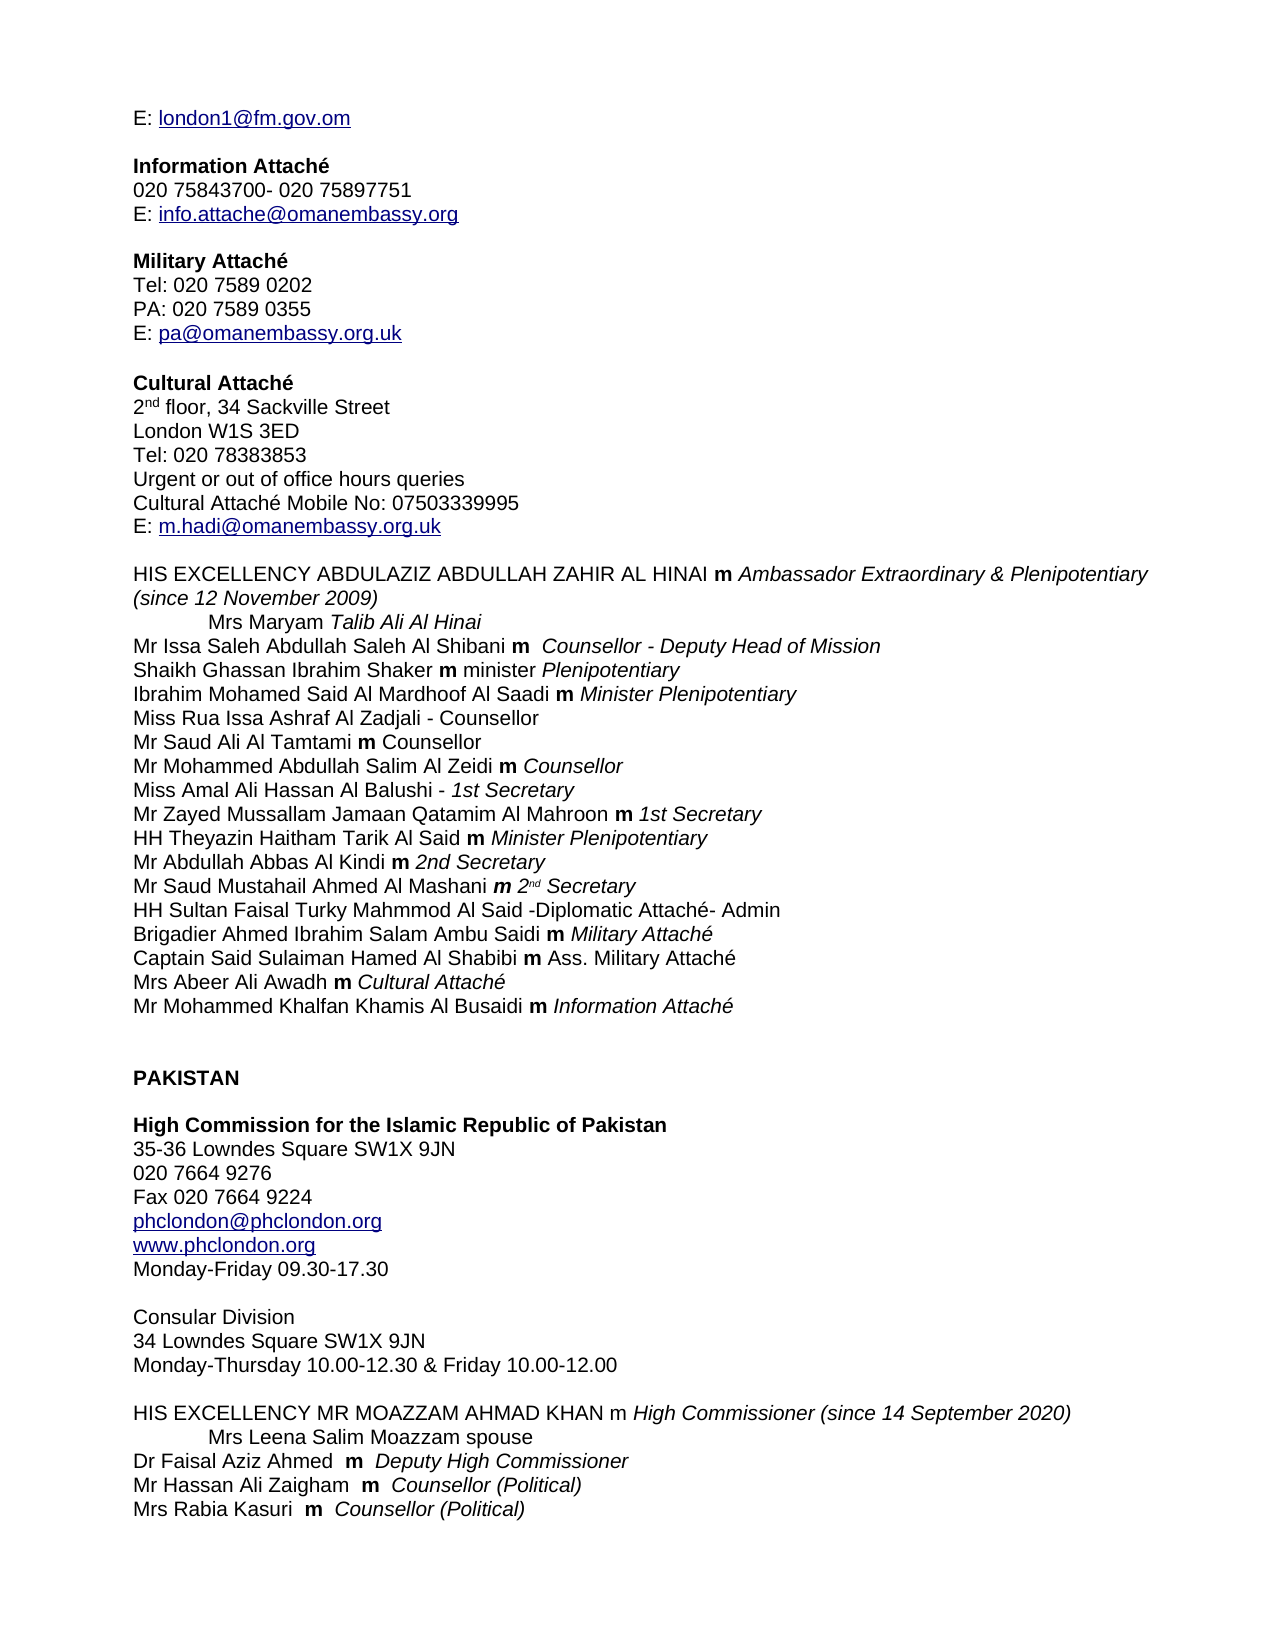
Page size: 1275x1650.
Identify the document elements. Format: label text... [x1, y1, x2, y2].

text Captain Said Sulaiman Hamed Al Shabibi m Ass. Military Attaché [133, 946, 1181, 969]
text Tel: 020 7589 0202 [133, 273, 1181, 297]
text Mr Mohammed Abdullah Salim Al Zeidi m Counsellor [133, 754, 1181, 778]
text Consular Division [133, 1305, 1181, 1329]
text Dr Faisal Aziz Ahmed m Deputy High Commissioner [133, 1449, 1181, 1473]
text E: m.hadi@omanembassy.org.uk [133, 514, 1181, 538]
text E: pa@omanembassy.org.uk [133, 321, 1181, 345]
text Mrs Leena Salim Moazzam spouse [133, 1425, 1181, 1449]
text Tel: 020 78383853 [133, 442, 1181, 466]
text HIS EXCELLENCY ABDULAZIZ ABDULLAH ZAHIR AL HINAI m Ambassador Extraordinary & Plenipotentiary (since 12 November 2009) [133, 562, 1181, 610]
text PAKISTAN [133, 1065, 1181, 1089]
text phclondon@phclondon.org [133, 1209, 1181, 1233]
text London W1S 3ED [133, 418, 1181, 442]
text 34 Lowndes Square SW1X 9JN [133, 1329, 1181, 1353]
text Information Attaché [133, 153, 1181, 177]
text PA: 020 7589 0355 [133, 297, 1181, 321]
text HH Sultan Faisal Turky Mahmmod Al Said -Diplomatic Attaché- Admin [133, 898, 1181, 922]
text Fax 020 7664 9224 [133, 1185, 1181, 1209]
text Mr Mohammed Khalfan Khamis Al Busaidi m Information Attaché [133, 993, 1181, 1017]
text Mrs Abeer Ali Awadh m Cultural Attaché [133, 969, 1181, 993]
text HH Theyazin Haitham Tarik Al Said m Minister Plenipotentiary [133, 826, 1181, 850]
text 020 7664 9276 [133, 1161, 1181, 1185]
text Miss Amal Ali Hassan Al Balushi - 1st Secretary [133, 778, 1181, 802]
text Mr Issa Saleh Abdullah Saleh Al Shibani m Counsellor - Deputy Head of Mission [133, 634, 1181, 658]
text Military Attaché [133, 249, 1181, 273]
text HIS EXCELLENCY MR MOAZZAM AHMAD KHAN m High Commissioner (since 14 September 2020) [133, 1401, 1181, 1425]
text Monday-Thursday 10.00-12.30 & Friday 10.00-12.00 [133, 1353, 1181, 1377]
text Mr Saud Mustahail Ahmed Al Mashani m 2nd Secretary [133, 874, 1181, 898]
text Monday-Friday 09.30-17.30 [133, 1257, 1181, 1281]
text www.phclondon.org [133, 1233, 1181, 1257]
text Brigadier Ahmed Ibrahim Salam Ambu Saidi m Military Attaché [133, 922, 1181, 946]
text Mr Abdullah Abbas Al Kindi m 2nd Secretary [133, 850, 1181, 874]
text Shaikh Ghassan Ibrahim Shaker m minister Plenipotentiary [133, 658, 1181, 682]
text E: london1@fm.gov.om [133, 106, 1181, 129]
text Urgent or out of office hours queries [133, 466, 1181, 490]
text Mrs Rabia Kasuri m Counsellor (Political) [133, 1497, 1181, 1521]
text High Commission for the Islamic Republic of Pakistan [133, 1113, 1181, 1137]
text Mr Zayed Mussallam Jamaan Qatamim Al Mahroon m 1st Secretary [133, 802, 1181, 826]
text Miss Rua Issa Ashraf Al Zadjali - Counsellor [133, 706, 1181, 730]
text 2nd floor, 34 Sackville Street [133, 394, 1181, 418]
text Cultural Attaché [133, 371, 1181, 394]
text Mr Saud Ali Al Tamtami m Counsellor [133, 730, 1181, 754]
text Mr Hassan Ali Zaigham m Counsellor (Political) [133, 1473, 1181, 1497]
text Mrs Maryam Talib Ali Al Hinai [133, 610, 1181, 634]
text E: info.attache@omanembassy.org [133, 201, 1181, 225]
text Cultural Attaché Mobile No: 07503339995 [133, 490, 1181, 514]
text 020 75843700- 020 75897751 [133, 177, 1181, 201]
text Ibrahim Mohamed Said Al Mardhoof Al Saadi m Minister Plenipotentiary [133, 682, 1181, 706]
text 35-36 Lowndes Square SW1X 9JN [133, 1137, 1181, 1161]
